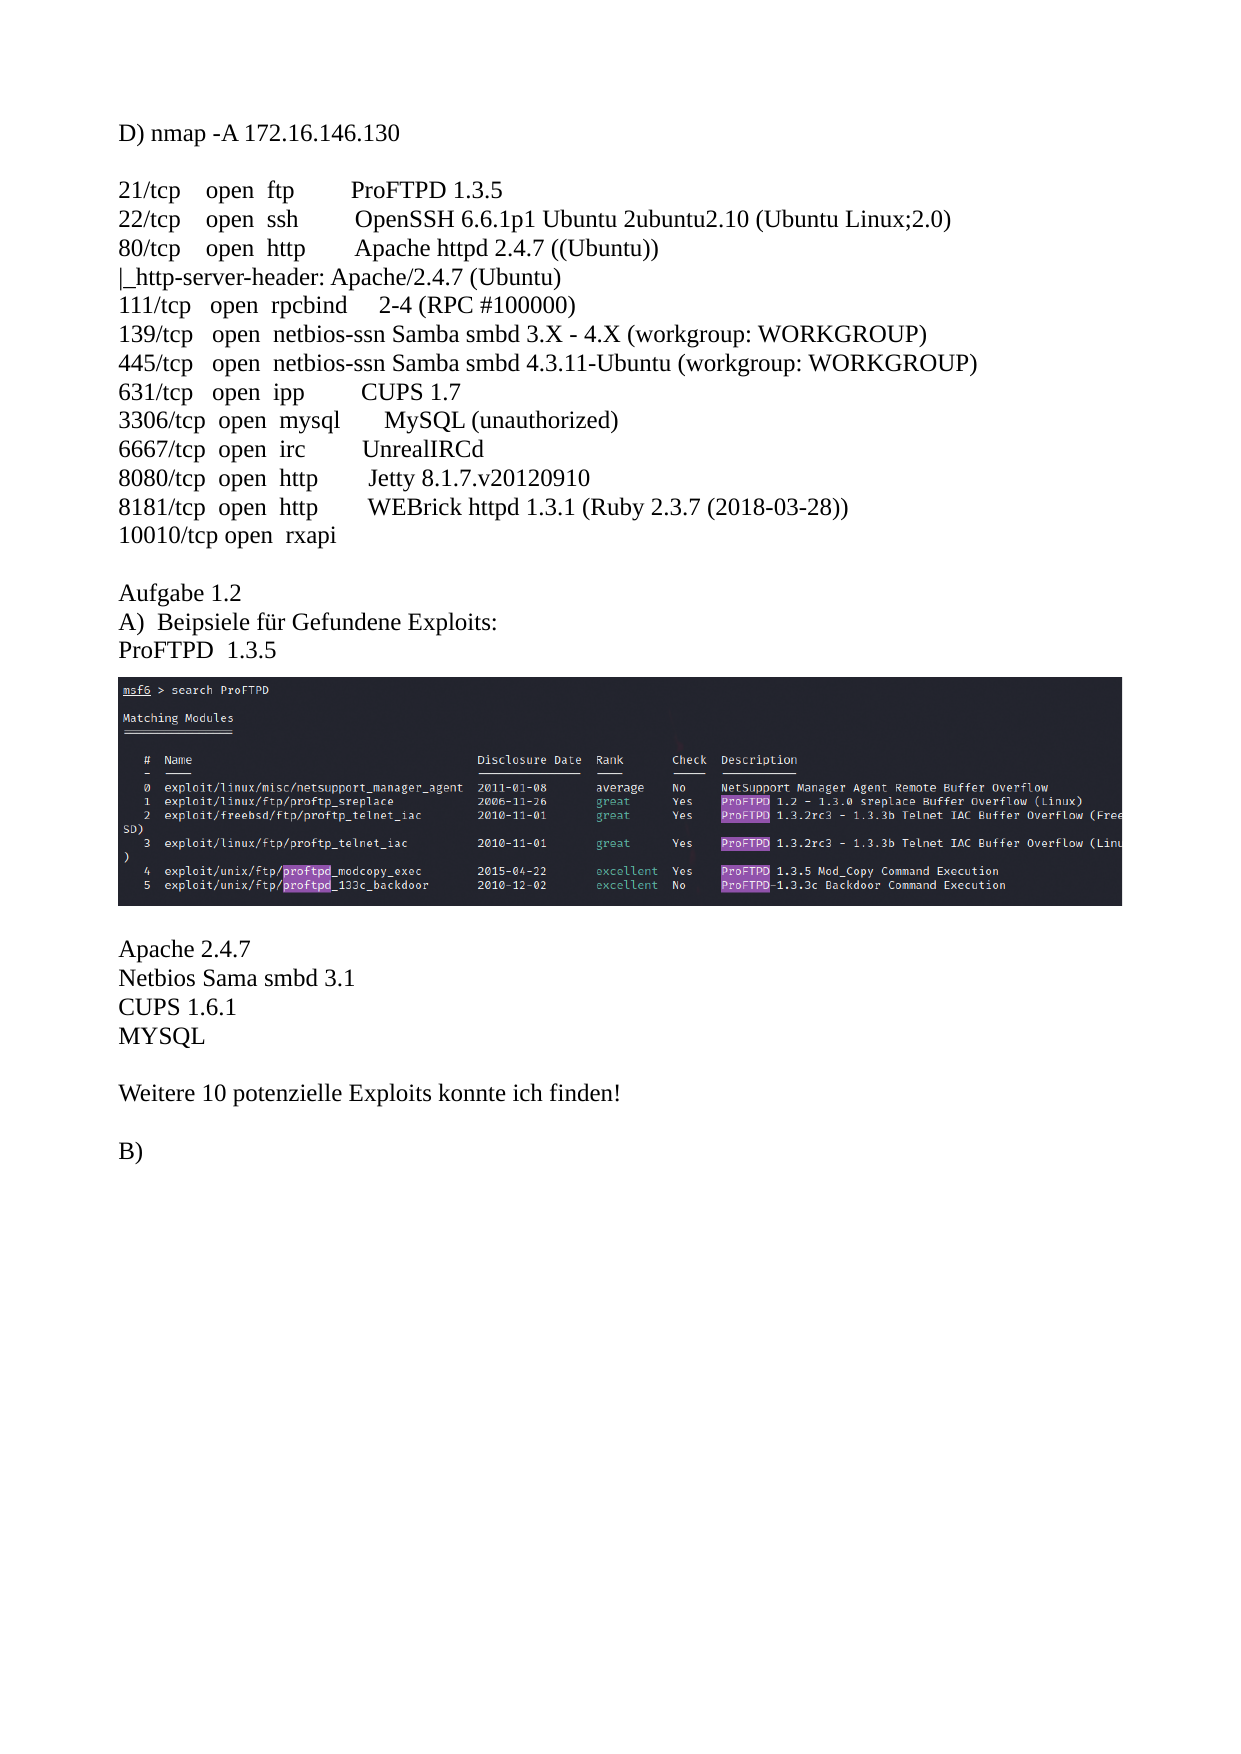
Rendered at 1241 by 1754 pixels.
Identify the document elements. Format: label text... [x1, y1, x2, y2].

text 8080/tcp open http Jetty 8.1.7.v20120910 [118, 463, 1122, 492]
text MYSQL [118, 1021, 1122, 1049]
text A) Beipsiele für Gefundene Exploits: [118, 607, 1122, 636]
text 8181/tcp open http WEBrick httpd 1.3.1 (Ruby 2.3.7 (2018-03-28)) [118, 492, 1122, 521]
text Apache 2.4.7 [118, 934, 1122, 963]
text 80/tcp open http Apache httpd 2.4.7 ((Ubuntu)) [118, 233, 1122, 262]
text 3306/tcp open mysql MySQL (unauthorized) [118, 406, 1122, 434]
text 6667/tcp open irc UnrealIRCd [118, 434, 1122, 463]
text B) [118, 1136, 1122, 1164]
text Netbios Sama smbd 3.1 [118, 963, 1122, 992]
text D) nmap -A 172.16.146.130 [118, 118, 1122, 147]
picture [118, 677, 1123, 906]
text Aufgabe 1.2 [118, 578, 1122, 607]
text 139/tcp open netbios-ssn Samba smbd 3.X - 4.X (workgroup: WORKGROUP) [118, 319, 1122, 348]
text 111/tcp open rpcbind 2-4 (RPC #100000) [118, 291, 1122, 319]
text 445/tcp open netbios-ssn Samba smbd 4.3.11-Ubuntu (workgroup: WORKGROUP) [118, 348, 1122, 377]
text 22/tcp open ssh OpenSSH 6.6.1p1 Ubuntu 2ubuntu2.10 (Ubuntu Linux;2.0) [118, 204, 1122, 233]
text 631/tcp open ipp CUPS 1.7 [118, 377, 1122, 406]
text ProFTPD 1.3.5 [118, 636, 1122, 664]
text Weitere 10 potenzielle Exploits konnte ich finden! [118, 1078, 1122, 1107]
text 10010/tcp open rxapi [118, 521, 1122, 549]
text CUPS 1.6.1 [118, 992, 1122, 1021]
text |_http-server-header: Apache/2.4.7 (Ubuntu) [118, 262, 1122, 291]
text 21/tcp open ftp ProFTPD 1.3.5 [118, 176, 1122, 204]
